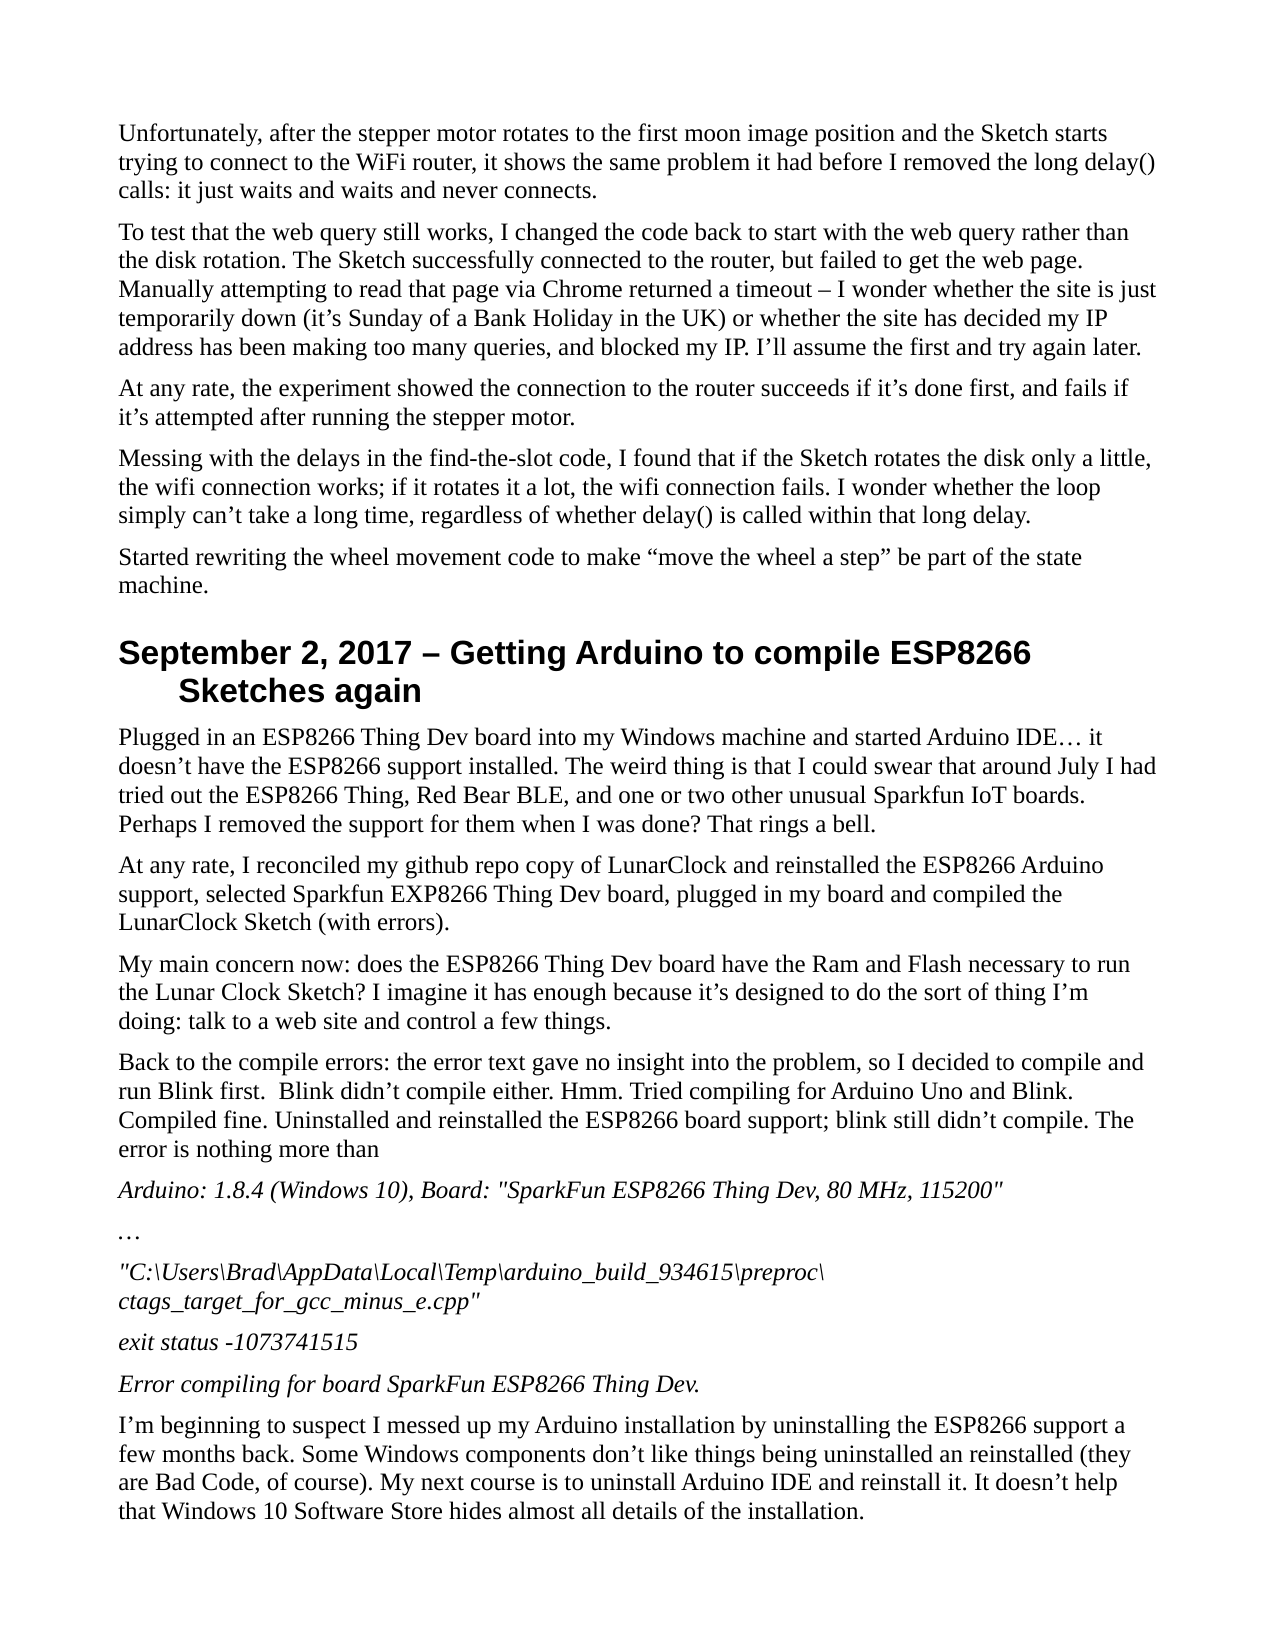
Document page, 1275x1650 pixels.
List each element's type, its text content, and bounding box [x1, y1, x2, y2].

text "C:\Users\Brad\AppData\Local\Temp\arduino_build_934615\preproc\ctags_target_for_gcc_minus_e.cpp" [118, 1257, 1157, 1315]
text Arduino: 1.8.4 (Windows 10), Board: "SparkFun ESP8266 Thing Dev, 80 MHz, 115200" [118, 1175, 1157, 1204]
text Unfortunately, after the stepper motor rotates to the first moon image position and the Sketch starts trying to connect to the WiFi router, it shows the same problem it had before I removed the long delay() calls: it just waits and waits and never connects. [118, 118, 1157, 204]
text Started rewriting the wheel movement code to make “move the wheel a step” be part of the state machine. [118, 542, 1157, 599]
text Error compiling for board SparkFun ESP8266 Thing Dev. [118, 1369, 1157, 1397]
subtitle September 2, 2017 – Getting Arduino to compile ESP8266 Sketches again [118, 633, 1157, 710]
text Messing with the delays in the find-the-slot code, I found that if the Sketch rotates the disk only a little, the wifi connection works; if it rotates it a lot, the wifi connection fails. I wonder whether the loop simply can’t take a long time, regardless of whether delay() is called within that long delay. [118, 443, 1157, 529]
text At any rate, the experiment showed the connection to the router succeeds if it’s done first, and fails if it’s attempted after running the stepper motor. [118, 373, 1157, 431]
text … [118, 1216, 1157, 1245]
text exit status -1073741515 [118, 1327, 1157, 1356]
text I’m beginning to suspect I messed up my Arduino installation by uninstalling the ESP8266 support a few months back. Some Windows components don’t like things being uninstalled an reinstalled (they are Bad Code, of course). My next course is to uninstall Arduino IDE and reinstall it. It doesn’t help that Windows 10 Software Store hides almost all details of the installation. [118, 1410, 1157, 1525]
text At any rate, I reconciled my github repo copy of LunarClock and reinstalled the ESP8266 Arduino support, selected Sparkfun EXP8266 Thing Dev board, plugged in my board and compiled the LunarClock Sketch (with errors). [118, 850, 1157, 936]
text To test that the web query still works, I changed the code back to start with the web query rather than the disk rotation. The Sketch successfully connected to the router, but failed to get the web page. Manually attempting to read that page via Chrome returned a timeout – I wonder whether the site is just temporarily down (it’s Sunday of a Bank Holiday in the UK) or whether the site has decided my IP address has been making too many queries, and blocked my IP. I’ll assume the first and try again later. [118, 217, 1157, 361]
text My main concern now: does the ESP8266 Thing Dev board have the Ram and Flash necessary to run the Lunar Clock Sketch? I imagine it has enough because it’s designed to do the sort of thing I’m doing: talk to a web site and control a few things. [118, 949, 1157, 1035]
text Plugged in an ESP8266 Thing Dev board into my Windows machine and started Arduino IDE… it doesn’t have the ESP8266 support installed. The weird thing is that I could swear that around July I had tried out the ESP8266 Thing, Red Bear BLE, and one or two other unusual Sparkfun IoT boards. Perhaps I removed the support for them when I was done? That rings a bell. [118, 722, 1157, 837]
text Back to the compile errors: the error text gave no insight into the problem, so I decided to compile and run Blink first. Blink didn’t compile either. Hmm. Tried compiling for Arduino Uno and Blink. Compiled fine. Uninstalled and reinstalled the ESP8266 board support; blink still didn’t compile. The error is nothing more than [118, 1047, 1157, 1162]
